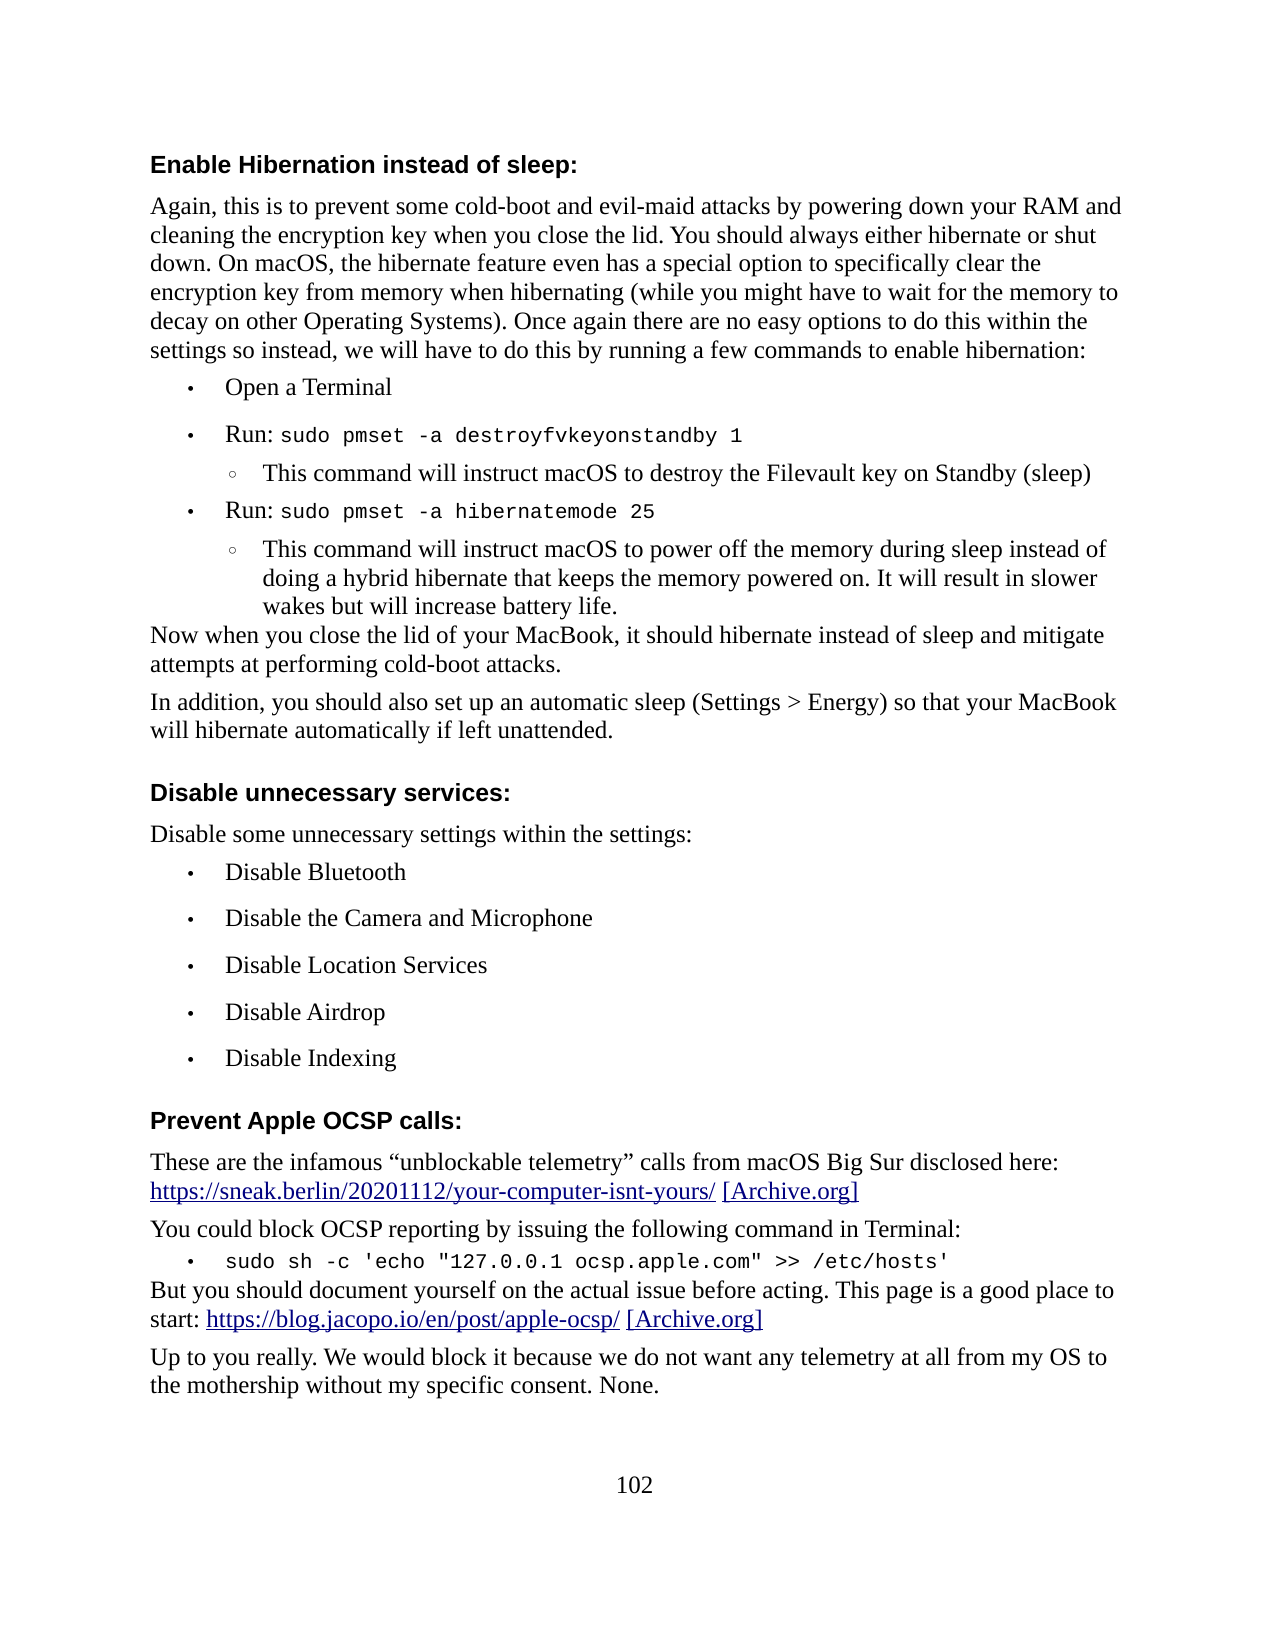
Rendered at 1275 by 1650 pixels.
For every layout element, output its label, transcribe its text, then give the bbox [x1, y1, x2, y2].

list Disable Location Services [187, 950, 1125, 979]
list Disable Indexing [187, 1043, 1125, 1072]
list Open a Terminal [187, 372, 1125, 401]
list This command will instruct macOS to power off the memory during sleep instead of doing a hybrid hibernate that keeps the memory powered on. It will result in slower wakes but will increase battery life. [225, 534, 1125, 620]
list This command will instruct macOS to destroy the Filevault key on Standby (sleep) [225, 458, 1125, 486]
text Up to you really. We would block it because we do not want any telemetry at all from my OS to the mothership without my specific consent. None. [150, 1342, 1125, 1399]
subtitle Prevent Apple OCSP calls: [150, 1106, 1125, 1135]
list Run: sudo pmset -a hibernatemode 25 [187, 495, 1125, 525]
text These are the infamous “unblockable telemetry” calls from macOS Big Sur disclosed here: https://sneak.berlin/20201112/your-computer-isnt-yours/ [Archive.org] [150, 1147, 1125, 1205]
subtitle Enable Hibernation instead of sleep: [150, 150, 1125, 178]
list Run: sudo pmset -a destroyfvkeyonstandby 1 [187, 419, 1125, 449]
list sudo sh -c 'echo "127.0.0.1 ocsp.apple.com" >> /etc/hosts' [187, 1251, 1125, 1275]
list Disable Airdrop [187, 997, 1125, 1026]
subtitle Disable unnecessary services: [150, 778, 1125, 807]
text Now when you close the lid of your MacBook, it should hibernate instead of sleep and mitigate attempts at performing cold-boot attacks. [150, 620, 1125, 678]
text Disable some unnecessary settings within the settings: [150, 819, 1125, 848]
list Disable the Camera and Microphone [187, 903, 1125, 932]
text In addition, you should also set up an automatic sleep (Settings > Energy) so that your MacBook will hibernate automatically if left unattended. [150, 687, 1125, 744]
list Disable Bluetooth [187, 857, 1125, 886]
text Again, this is to prevent some cold-boot and evil-maid attacks by powering down your RAM and cleaning the encryption key when you close the lid. You should always either hibernate or shut down. On macOS, the hibernate feature even has a special option to specifically clear the encryption key from memory when hibernating (while you might have to wait for the memory to decay on other Operating Systems). Once again there are no easy options to do this within the settings so instead, we will have to do this by running a few commands to enable hibernation: [150, 191, 1125, 363]
text You could block OCSP reporting by issuing the following command in Terminal: [150, 1214, 1125, 1242]
text But you should document yourself on the actual issue before acting. This page is a good place to start: https://blog.jacopo.io/en/post/apple-ocsp/ [Archive.org] [150, 1275, 1125, 1333]
